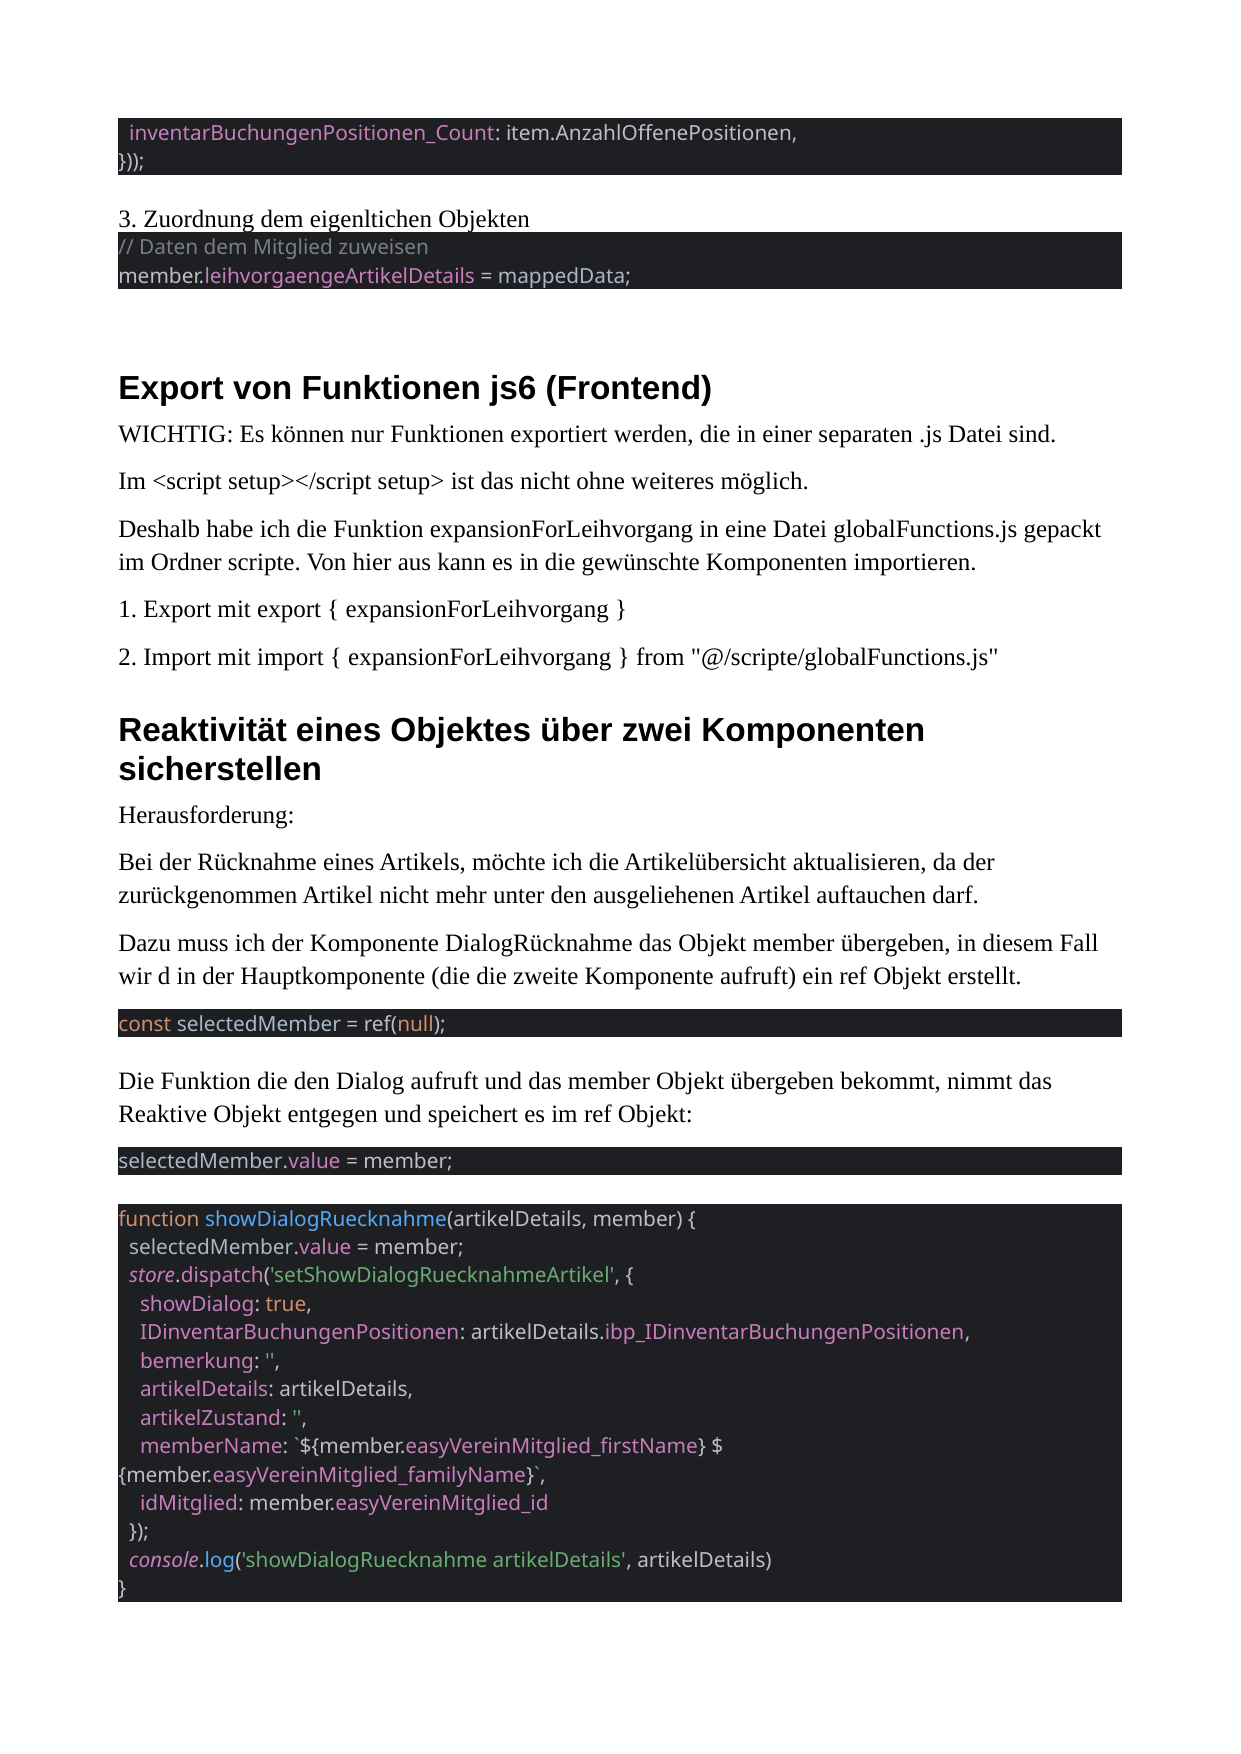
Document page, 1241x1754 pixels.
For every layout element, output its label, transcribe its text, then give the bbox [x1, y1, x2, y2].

text 3. Zuordnung dem eigenltichen Objekten [118, 204, 1122, 232]
text Herausforderung: [118, 800, 1122, 829]
text WICHTIG: Es können nur Funktionen exportiert werden, die in einer separaten .js Datei sind. [118, 419, 1122, 447]
text function showDialogRuecknahme(artikelDetails, member) { selectedMember.value = member; store.dispatch('setShowDialogRuecknahmeArtikel', { showDialog: true, IDinventarBuchungenPositionen: artikelDetails.ibp_IDinventarBuchungenPositionen, bemerkung: '', artikelDetails: artikelDetails, artikelZustand: '', memberName: `${member.easyVereinMitglied_firstName} ${member.easyVereinMitglied_familyName}`, idMitglied: member.easyVereinMitglied_id }); console.log('showDialogRuecknahme artikelDetails', artikelDetails) } [118, 1204, 1122, 1602]
text Dazu muss ich der Komponente DialogRücknahme das Objekt member übergeben, in diesem Fall wir d in der Hauptkomponente (die die zweite Komponente aufruft) ein ref Objekt erstellt. [118, 928, 1122, 990]
text 2. Import mit import { expansionForLeihvorgang } from "@/scripte/globalFunctions.js" [118, 642, 1122, 671]
text selectedMember.value = member; [118, 1147, 1122, 1175]
text inventarBuchungenPositionen_Count: item.AnzahlOffenePositionen, })); [118, 118, 1122, 175]
text 1. Export mit export { expansionForLeihvorgang } [118, 594, 1122, 623]
text Die Funktion die den Dialog aufruft und das member Objekt übergeben bekommt, nimmt das Reaktive Objekt entgegen und speichert es im ref Objekt: [118, 1066, 1122, 1128]
text Bei der Rücknahme eines Artikels, möchte ich die Artikelübersicht aktualisieren, da der zurückgenommen Artikel nicht mehr unter den ausgeliehenen Artikel auftauchen darf. [118, 847, 1122, 909]
subtitle Reaktivität eines Objektes über zwei Komponenten sicherstellen [118, 711, 1122, 787]
text Deshalb habe ich die Funktion expansionForLeihvorgang in eine Datei globalFunctions.js gepackt im Ordner scripte. Von hier aus kann es in die gewünschte Komponenten importieren. [118, 514, 1122, 576]
text Im <script setup></script setup> ist das nicht ohne weiteres möglich. [118, 466, 1122, 495]
text // Daten dem Mitglied zuweisen member.leihvorgaengeArtikelDetails = mappedData; [118, 232, 1122, 289]
text const selectedMember = ref(null); [118, 1009, 1122, 1037]
subtitle Export von Funktionen js6 (Frontend) [118, 368, 1122, 406]
